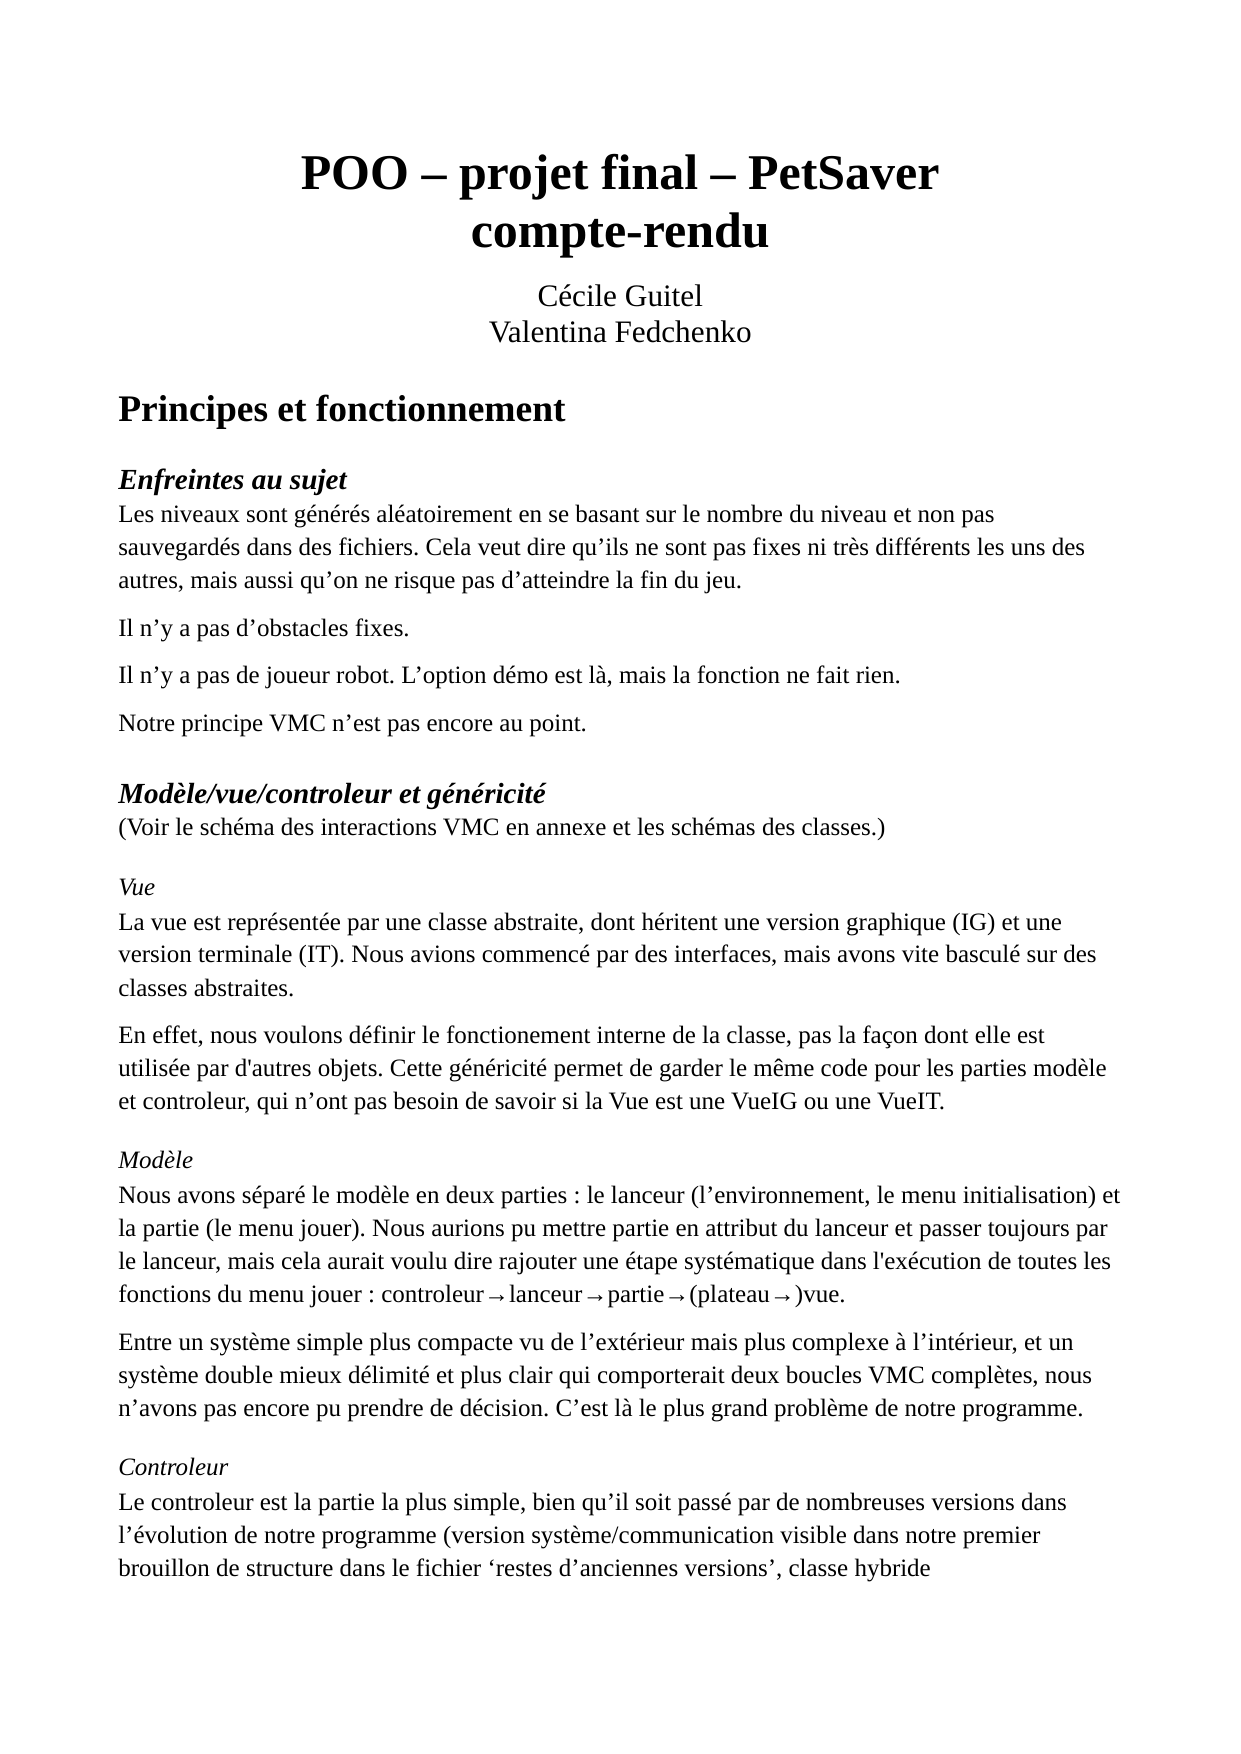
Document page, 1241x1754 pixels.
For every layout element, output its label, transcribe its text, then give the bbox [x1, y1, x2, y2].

text La vue est représentée par une classe abstraite, dont héritent une version graphique (IG) et une version terminale (IT). Nous avions commencé par des interfaces, mais avons vite basculé sur des classes abstraites. [118, 907, 1122, 1001]
subtitle Vue [118, 872, 1122, 901]
title POO – projet final – PetSaver compte-rendu [118, 143, 1122, 258]
text En effet, nous voulons définir le fonctionement interne de la classe, pas la façon dont elle est utilisée par d'autres objets. Cette généricité permet de garder le même code pour les parties modèle et controleur, qui n’ont pas besoin de savoir si la Vue est une VueIG ou une VueIT. [118, 1020, 1122, 1115]
subtitle Enfreintes au sujet [118, 462, 1122, 496]
subtitle Modèle [118, 1146, 1122, 1174]
text Nous avons séparé le modèle en deux parties : le lanceur (l’environnement, le menu initialisation) et la partie (le menu jouer). Nous aurions pu mettre partie en attribut du lanceur et passer toujours par le lanceur, mais cela aurait voulu dire rajouter une étape systématique dans l'exécution de toutes les fonctions du menu jouer : controleur→lanceur→partie→(plateau→)vue. [118, 1180, 1122, 1308]
subtitle Principes et fonctionnement [118, 386, 1122, 429]
subtitle Modèle/vue/controleur et généricité [118, 776, 1122, 809]
text Le controleur est la partie la plus simple, bien qu’il soit passé par de nombreuses versions dans l’évolution de notre programme (version système/communication visible dans notre premier brouillon de structure dans le fichier ‘restes d’anciennes versions’, classe hybride [118, 1487, 1122, 1582]
text Il n’y a pas de joueur robot. L’option démo est là, mais la fonction ne fait rien. [118, 660, 1122, 689]
text Il n’y a pas d’obstacles fixes. [118, 613, 1122, 641]
text Notre principe VMC n’est pas encore au point. [118, 708, 1122, 737]
subtitle Controleur [118, 1452, 1122, 1481]
text (Voir le schéma des interactions VMC en annexe et les schémas des classes.) [118, 812, 1122, 841]
subtitle Cécile Guitel Valentina Fedchenko [118, 277, 1122, 349]
text Les niveaux sont générés aléatoirement en se basant sur le nombre du niveau et non pas sauvegardés dans des fichiers. Cela veut dire qu’ils ne sont pas fixes ni très différents les uns des autres, mais aussi qu’on ne risque pas d’atteindre la fin du jeu. [118, 499, 1122, 594]
text Entre un système simple plus compacte vu de l’extérieur mais plus complexe à l’intérieur, et un système double mieux délimité et plus clair qui comporterait deux boucles VMC complètes, nous n’avons pas encore pu prendre de décision. C’est là le plus grand problème de notre programme. [118, 1327, 1122, 1422]
